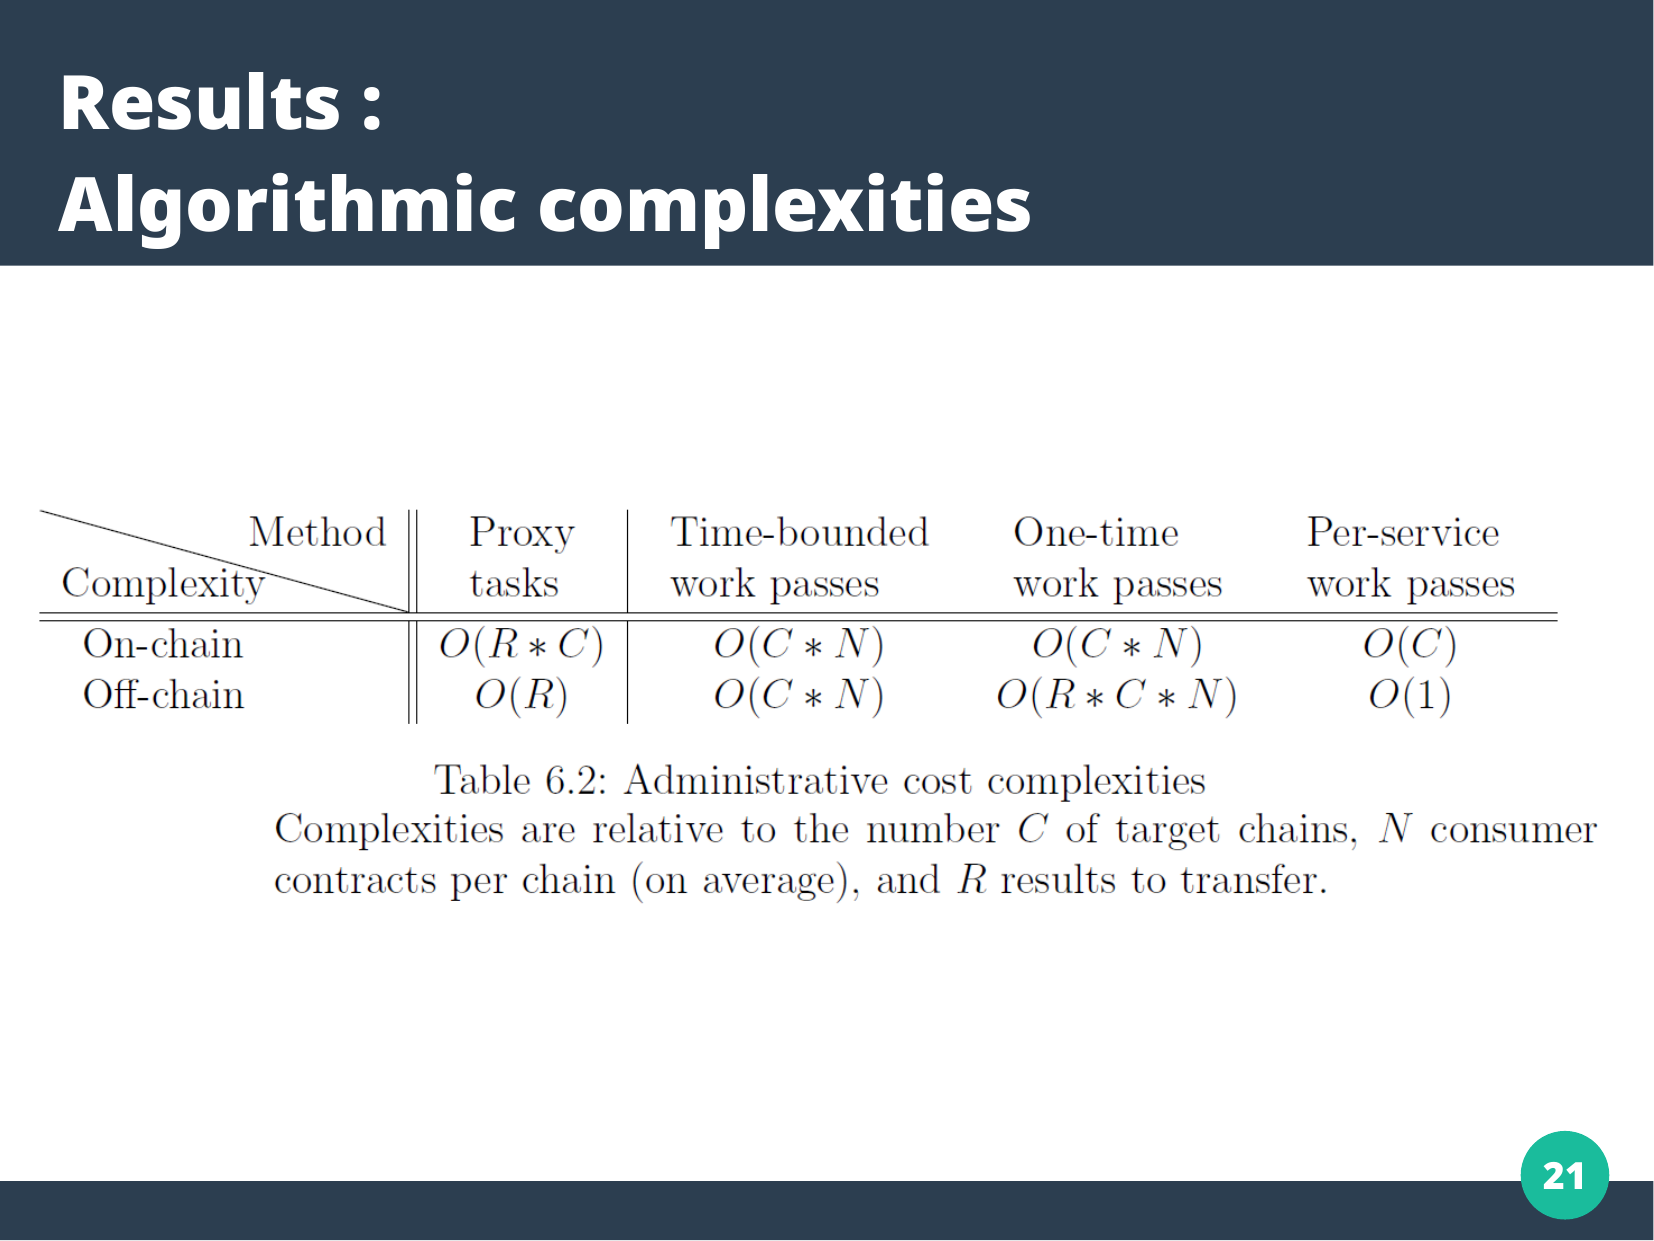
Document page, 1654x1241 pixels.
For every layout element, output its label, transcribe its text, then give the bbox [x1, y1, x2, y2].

picture [35, 503, 1607, 910]
title Results : Algorithmic complexities [59, 49, 1595, 207]
